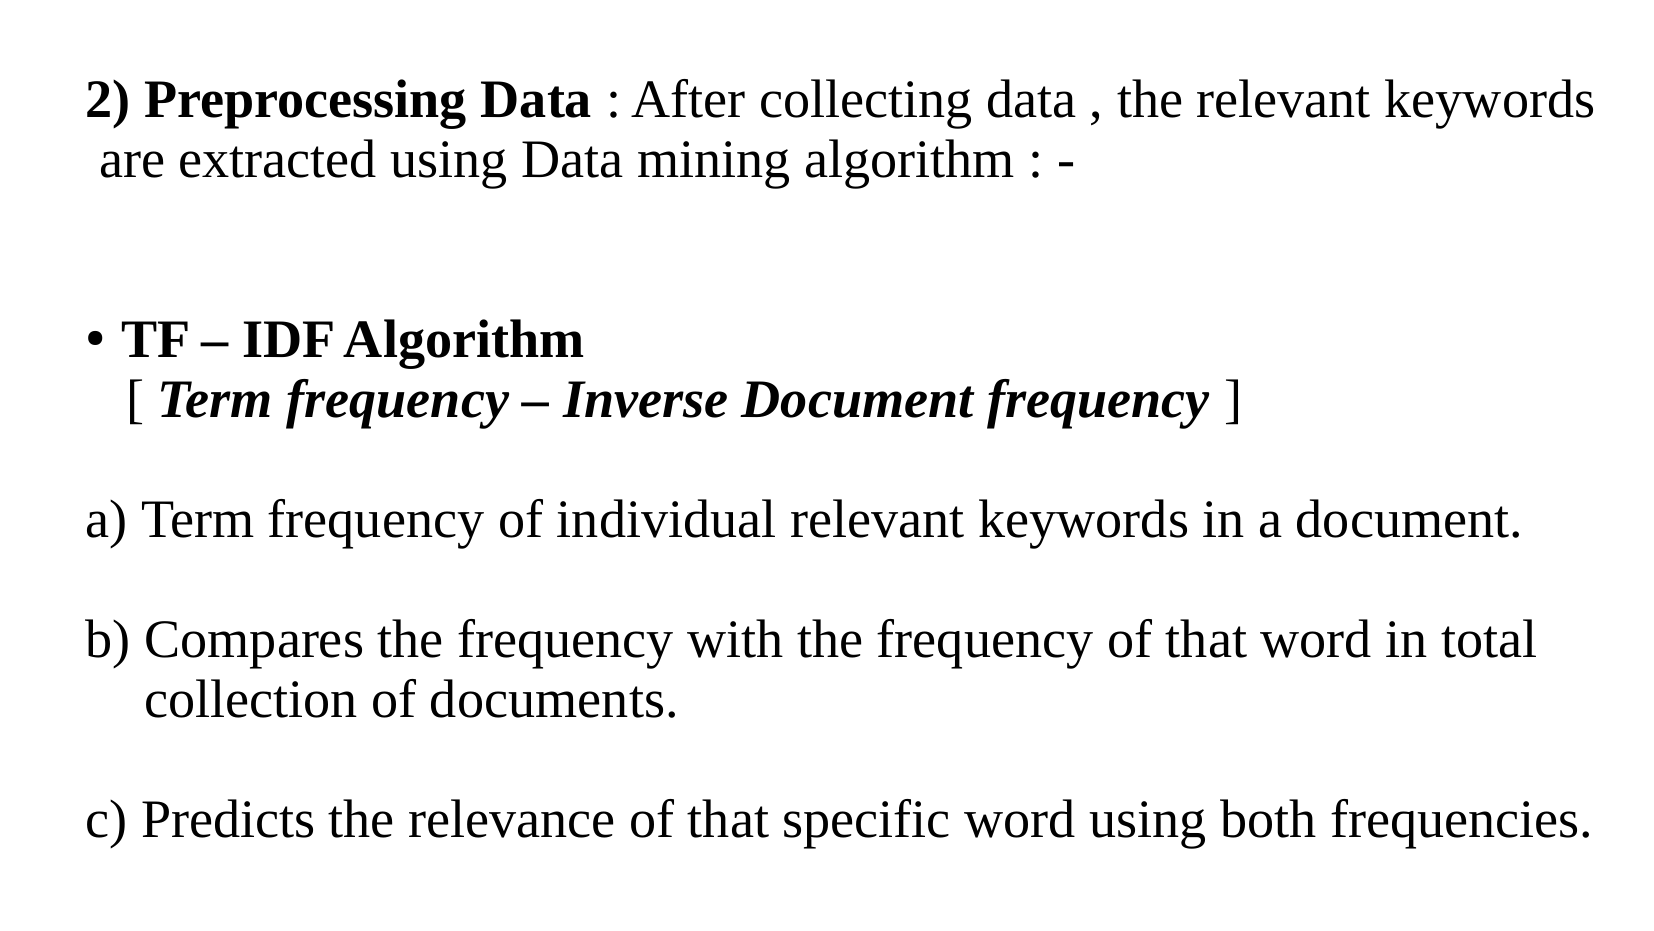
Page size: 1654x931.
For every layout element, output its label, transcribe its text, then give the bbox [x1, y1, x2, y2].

text_box Preprocessing Data : After collecting data , the relevant keywords are extracted using Data mining algorithm : - TF – IDF Algorithm [ Term frequency – Inverse Document frequency ] Term frequency of individual relevant keywords in a document. Compares the frequency with the frequency of that word in total collection of documents. Predicts the relevance of that specific word using both frequencies. [70, 62, 1654, 931]
